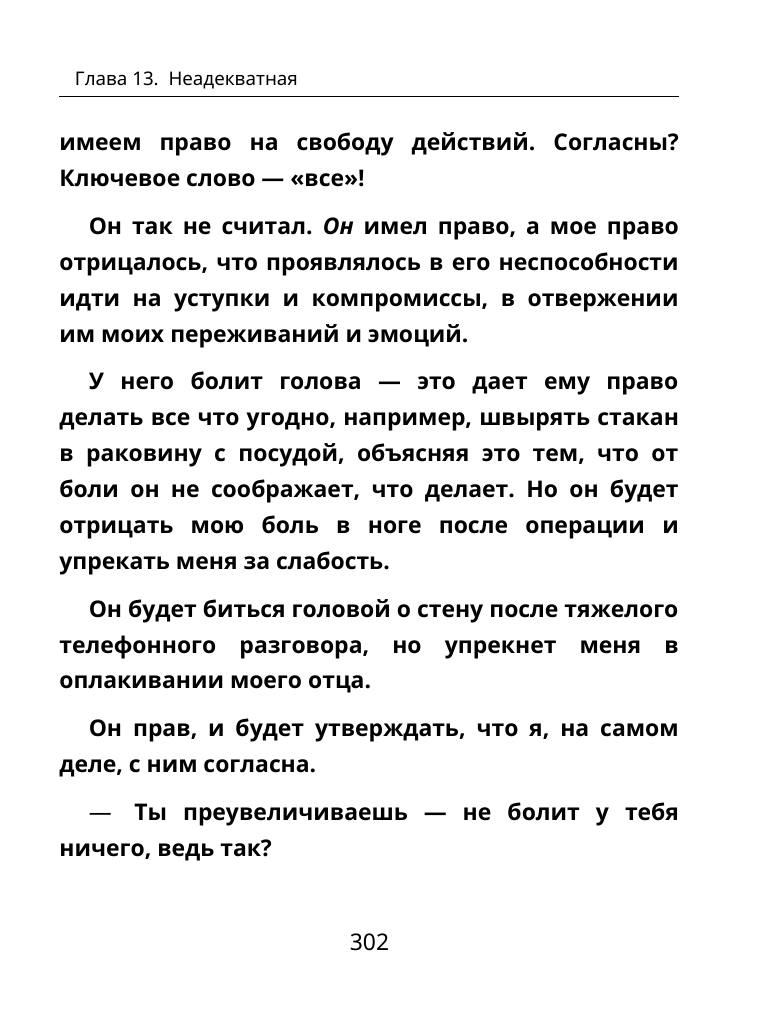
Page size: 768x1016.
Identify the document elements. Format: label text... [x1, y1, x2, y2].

list Ты преувеличиваешь — не болит у тебя ничего, ведь так? [59, 796, 679, 863]
text имеем право на свободу действий. Согласны? Ключевое слово — «все»! [59, 126, 679, 193]
text Он так не считал. Он имел право, а мое право отрицалось, что проявлялось в его неспособности идти на уступки и компромиссы, в отвержении им моих переживаний и эмоций. [59, 210, 679, 349]
text У него болит голова — это дает ему право делать все что угодно, например, швырять стакан в раковину с посудой, объясняя это тем, что от боли он не соображает, что делает. Но он будет отрицать мою боль в ноге после операции и упрекать меня за слабость. [59, 365, 679, 576]
text Он прав, и будет утверждать, что я, на самом деле, с ним согласна. [59, 712, 679, 779]
text Он будет биться головой о стену после тяжелого телефонного разговора, но упрекнет меня в оплакивании моего отца. [59, 593, 679, 696]
